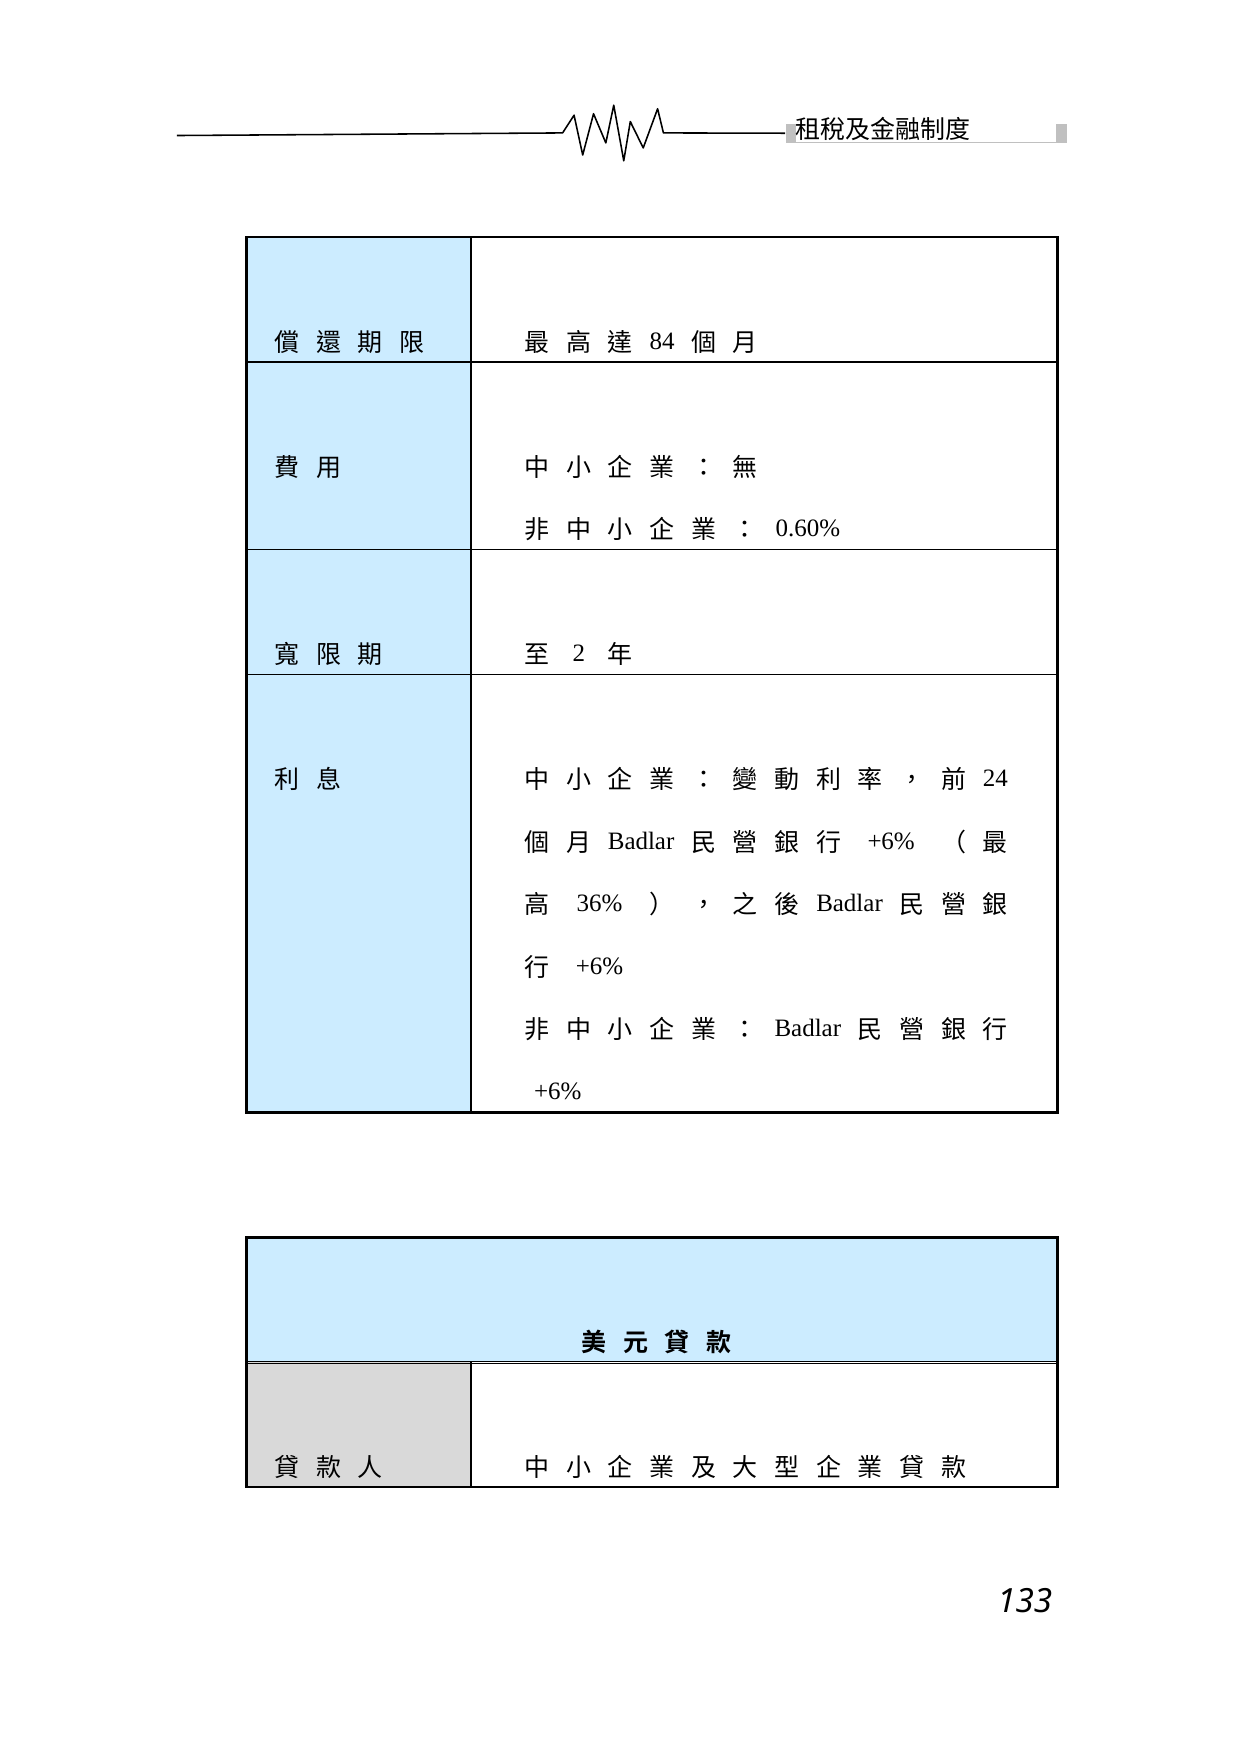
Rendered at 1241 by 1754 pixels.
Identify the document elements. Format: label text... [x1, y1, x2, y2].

table_cell 貸款人 [248, 1364, 470, 1486]
table_cell 至2年 [472, 550, 1056, 674]
table_cell 利息 [248, 675, 470, 1111]
table_cell 償還期限 [248, 238, 470, 361]
table_cell 中小企業：無 非中小企業：0.60% [472, 363, 1056, 549]
table_cell 費用 [248, 363, 470, 549]
table_cell 寬限期 [248, 550, 470, 674]
table_header 美元貸款 [248, 1239, 1056, 1361]
table_cell 中小企業及大型企業貸款 [472, 1364, 1056, 1486]
table_cell 中小企業：變動利率，前24個月Badlar民營銀行+6%（最高36%），之後Badlar民營銀行+6% 非中小企業：Badlar民營銀行+6% [472, 675, 1056, 1111]
table_cell 最高達84個月 [472, 238, 1056, 361]
